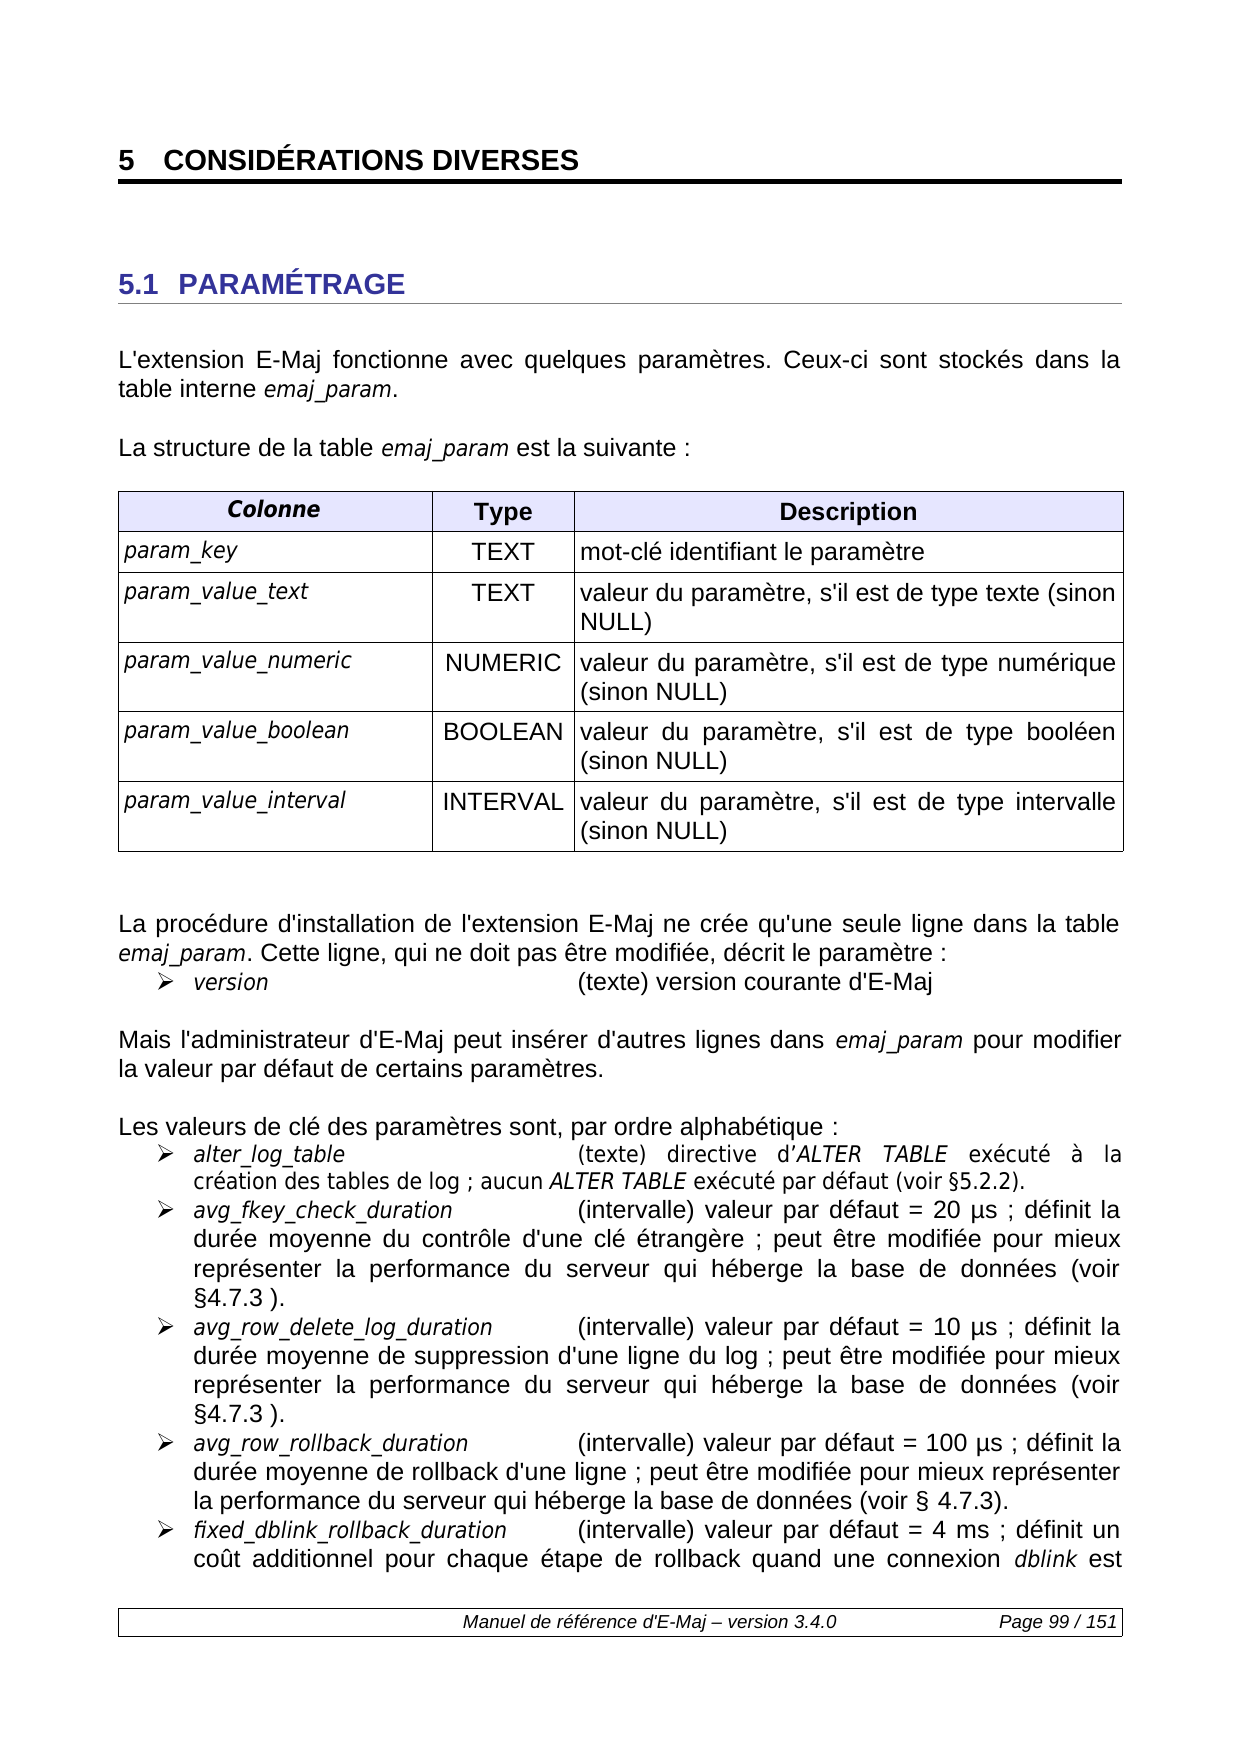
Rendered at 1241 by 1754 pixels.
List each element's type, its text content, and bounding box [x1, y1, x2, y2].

table_cell valeur du paramètre, s'il est de type texte (sinon NULL) [575, 573, 1123, 642]
table_cell param_value_interval [119, 782, 432, 851]
table_cell TEXT [433, 573, 574, 642]
table_cell valeur du paramètre, s'il est de type booléen (sinon NULL) [575, 712, 1123, 781]
table_cell param_value_boolean [119, 712, 432, 781]
table_header Colonne [119, 492, 432, 531]
table_cell TEXT [433, 532, 574, 572]
list avg_row_rollback_duration (intervalle) valeur par défaut = 100 µs ; définit la durée moyenne de rollback d'une ligne ; peut être modifiée pour mieux représenter la performance du serveur qui héberge la base de données (voir § 4.7.3). [156, 1428, 1122, 1515]
table_cell valeur du paramètre, s'il est de type intervalle (sinon NULL) [575, 782, 1123, 851]
table_cell INTERVAL [433, 782, 574, 851]
table_header Description [575, 492, 1123, 531]
text Mais l'administrateur d'E-Maj peut insérer d'autres lignes dans emaj_param pour modifier la valeur par défaut de certains paramètres. [118, 1025, 1122, 1083]
text Les valeurs de clé des paramètres sont, par ordre alphabétique : [118, 1112, 1122, 1141]
list avg_fkey_check_duration (intervalle) valeur par défaut = 20 µs ; définit la durée moyenne du contrôle d'une clé étrangère ; peut être modifiée pour mieux représenter la performance du serveur qui héberge la base de données (voir §4.7.3 ). [156, 1195, 1122, 1312]
table_cell BOOLEAN [433, 712, 574, 781]
subtitle Considérations diverses [118, 143, 1122, 179]
text L'extension E-Maj fonctionne avec quelques paramètres. Ceux-ci sont stockés dans la table interne emaj_param. [118, 345, 1122, 403]
list fixed_dblink_rollback_duration (intervalle) valeur par défaut = 4 ms ; définit un coût additionnel pour chaque étape de rollback quand une connexion dblink est [156, 1515, 1122, 1573]
text La procédure d'installation de l'extension E-Maj ne crée qu'une seule ligne dans la table emaj_param. Cette ligne, qui ne doit pas être modifiée, décrit le paramètre : [118, 909, 1122, 967]
table_cell mot-clé identifiant le paramètre [575, 532, 1123, 572]
table_header Type [433, 492, 574, 531]
list avg_row_delete_log_duration (intervalle) valeur par défaut = 10 µs ; définit la durée moyenne de suppression d'une ligne du log ; peut être modifiée pour mieux représenter la performance du serveur qui héberge la base de données (voir §4.7.3 ). [156, 1312, 1122, 1428]
list alter_log_table (texte) directive d’ALTER TABLE exécuté à la création des tables de log ; aucun ALTER TABLE exécuté par défaut (voir §5.2.2). [156, 1141, 1122, 1195]
subtitle Paramétrage [118, 267, 1122, 303]
table_cell param_key [119, 532, 432, 572]
text La structure de la table emaj_param est la suivante : [118, 432, 1122, 462]
table_cell param_value_text [119, 573, 432, 642]
list version (texte) version courante d'E-Maj [156, 967, 1122, 996]
table_cell NUMERIC [433, 643, 574, 711]
table_cell valeur du paramètre, s'il est de type numérique (sinon NULL) [575, 643, 1123, 711]
table_cell param_value_numeric [119, 643, 432, 711]
